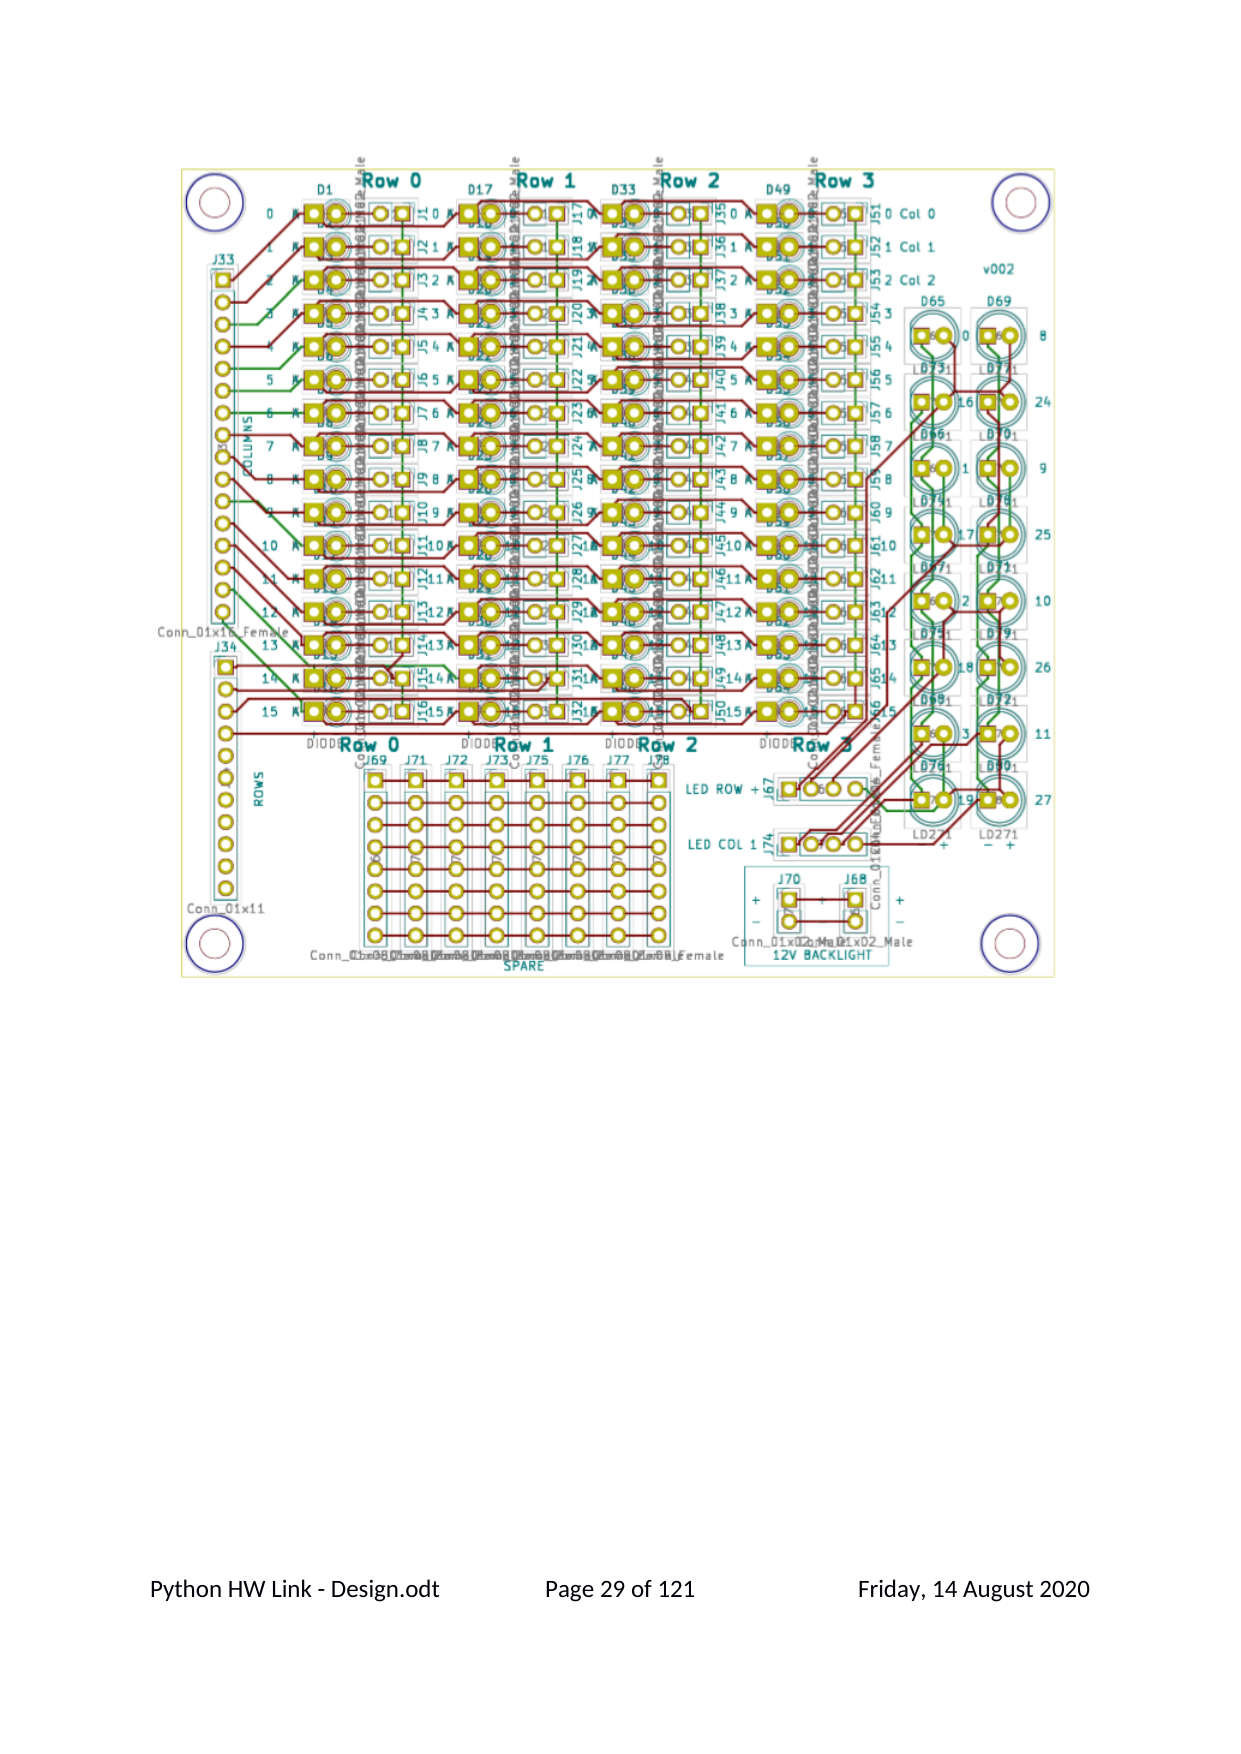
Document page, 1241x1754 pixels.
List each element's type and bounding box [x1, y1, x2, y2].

picture [150, 150, 1091, 1002]
